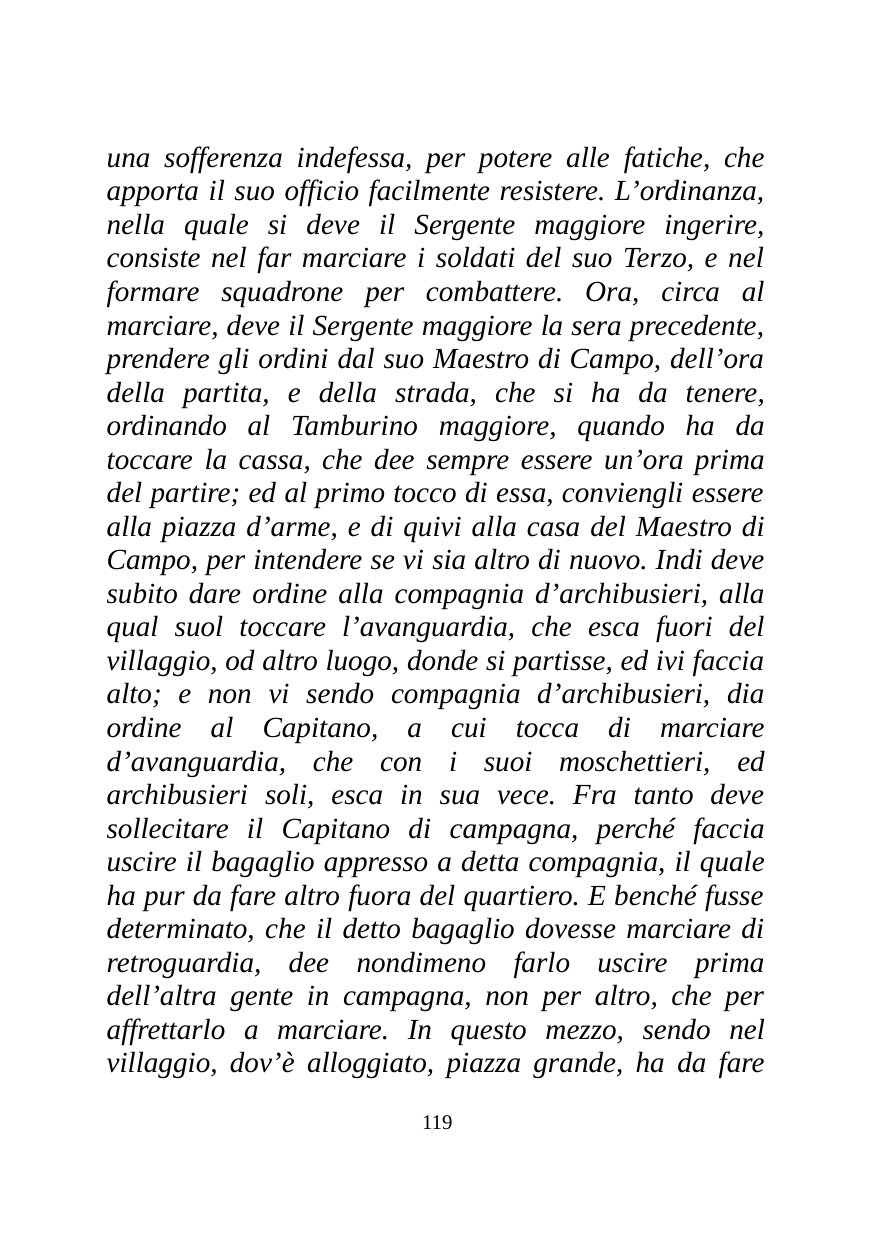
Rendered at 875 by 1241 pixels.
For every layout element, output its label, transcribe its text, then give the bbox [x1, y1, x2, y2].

text una sofferenza indefessa, per potere alle fatiche, che apporta il suo officio facilmente resistere. L’ordinanza, nella quale si deve il Sergente maggiore ingerire, consiste nel far marciare i soldati del suo Terzo, e nel formare squadrone per combattere. Ora, circa al marciare, deve il Sergente maggiore la sera precedente, prendere gli ordini dal suo Maestro di Campo, dell’ora della partita, e della strada, che si ha da tenere, ordinando al Tamburino maggiore, quando ha da toccare la cassa, che dee sempre essere un’ora prima del partire; ed al primo tocco di essa, conviengli essere alla piazza d’arme, e di quivi alla casa del Maestro di Campo, per intendere se vi sia altro di nuovo. Indi deve subito dare ordine alla compagnia d’archibusieri, alla qual suol toccare l’avanguardia, che esca fuori del villaggio, od altro luogo, donde si partisse, ed ivi faccia alto; e non vi sendo compagnia d’archibusieri, dia ordine al Capitano, a cui tocca di marciare d’avanguardia, che con i suoi moschettieri, ed archibusieri soli, esca in sua vece. Fra tanto deve sollecitare il Capitano di campagna, perché faccia uscire il bagaglio appresso a detta compagnia, il quale ha pur da fare altro fuora del quartiero. E benché fusse determinato, che il detto bagaglio dovesse marciare di retroguardia, dee nondimeno farlo uscire prima dell’altra gente in campagna, non per altro, che per affrettarlo a marciare. In questo mezzo, sendo nel villaggio, dov’è alloggiato, piazza grande, ha da fare [106, 140, 768, 1079]
